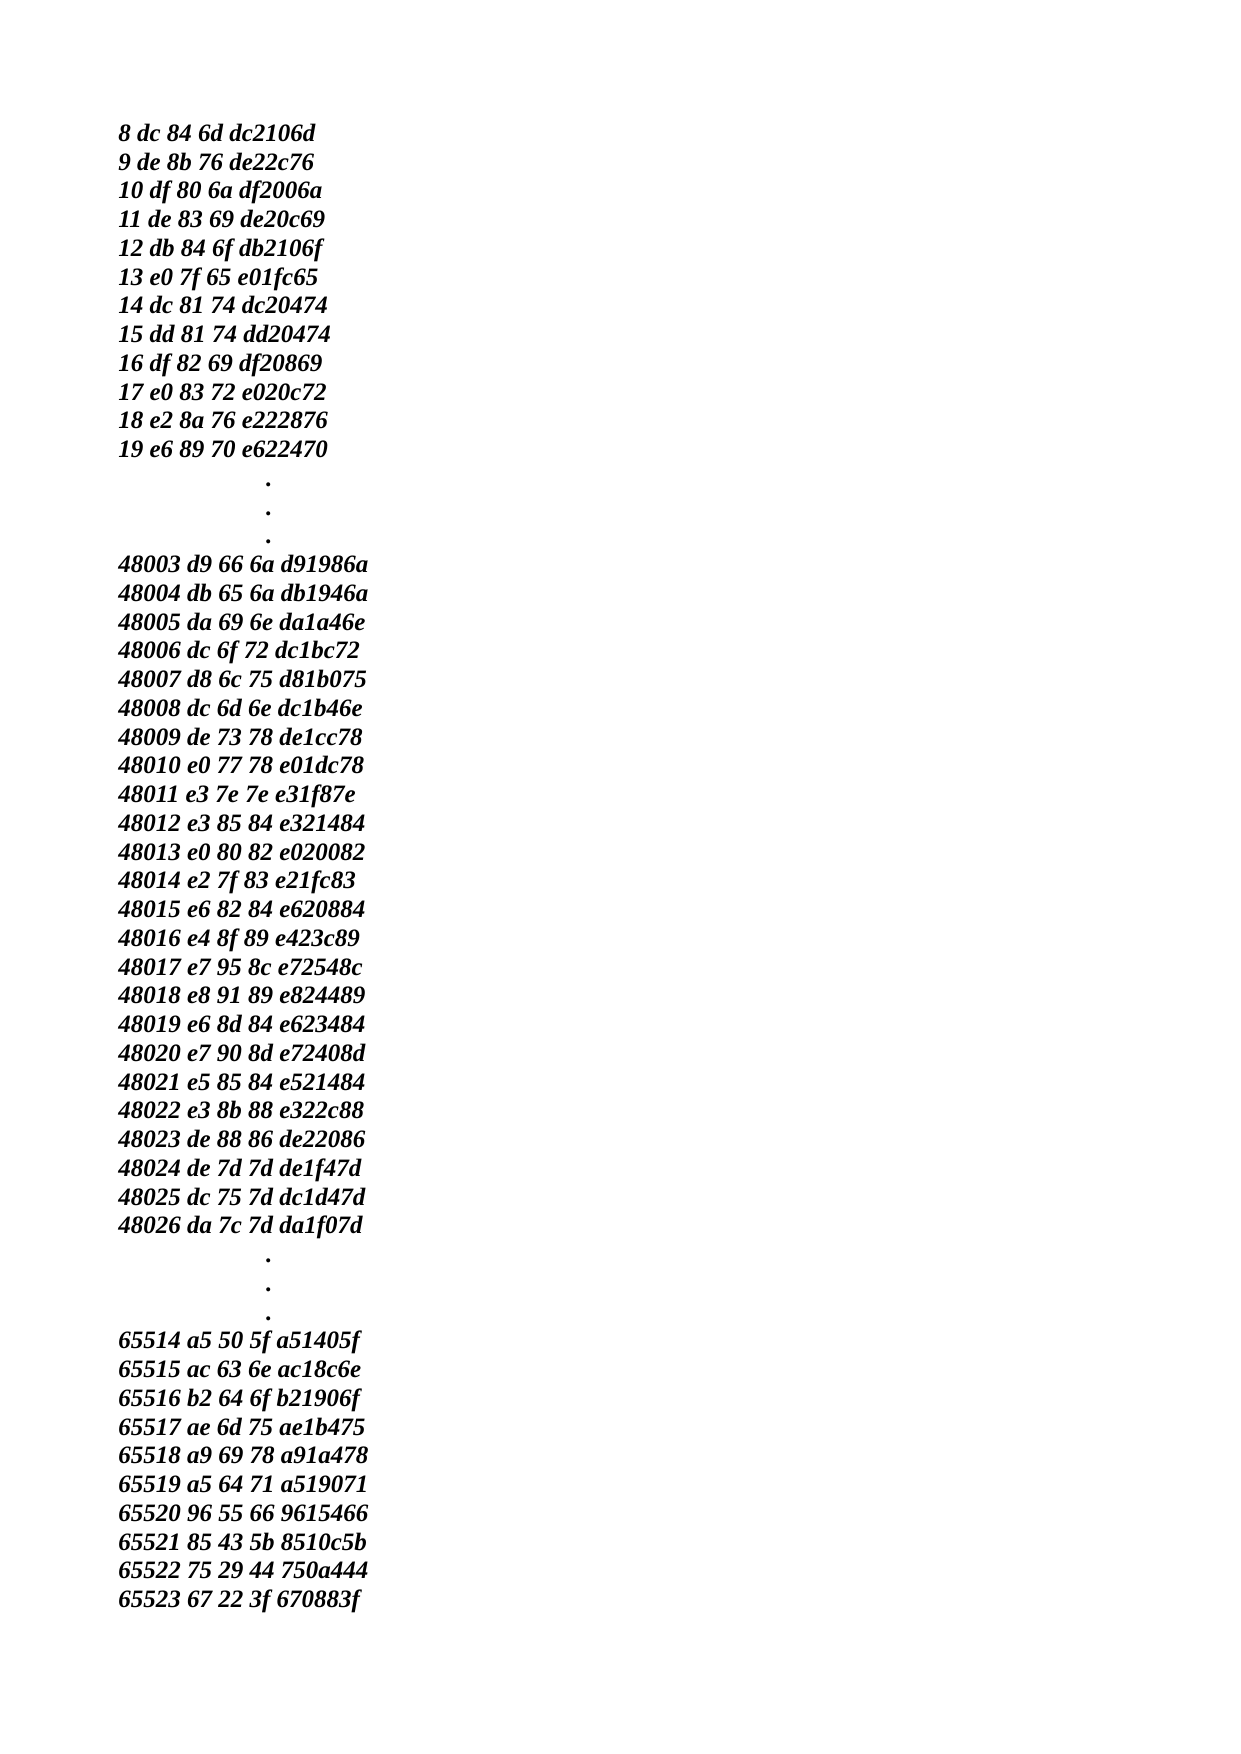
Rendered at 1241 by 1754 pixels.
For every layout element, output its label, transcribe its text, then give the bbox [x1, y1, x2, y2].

text 17 e0 83 72 e020c72 [118, 377, 1122, 406]
text 48008 dc 6d 6e dc1b46e [118, 693, 1122, 722]
text 15 dd 81 74 dd20474 [118, 319, 1122, 348]
text . [118, 1239, 1122, 1268]
text 48007 d8 6c 75 d81b075 [118, 664, 1122, 693]
text 48003 d9 66 6a d91986a [118, 549, 1122, 578]
text . [118, 1268, 1122, 1297]
text 48015 e6 82 84 e620884 [118, 894, 1122, 923]
text 48025 dc 75 7d dc1d47d [118, 1182, 1122, 1211]
text 65515 ac 63 6e ac18c6e [118, 1354, 1122, 1383]
text 12 db 84 6f db2106f [118, 233, 1122, 262]
text 48014 e2 7f 83 e21fc83 [118, 866, 1122, 894]
text 65523 67 22 3f 670883f [118, 1584, 1122, 1613]
text 65514 a5 50 5f a51405f [118, 1326, 1122, 1354]
text . [118, 492, 1122, 521]
text 65516 b2 64 6f b21906f [118, 1383, 1122, 1412]
text 48010 e0 77 78 e01dc78 [118, 751, 1122, 779]
text 65517 ae 6d 75 ae1b475 [118, 1412, 1122, 1441]
text 14 dc 81 74 dc20474 [118, 291, 1122, 319]
text 48020 e7 90 8d e72408d [118, 1038, 1122, 1067]
text 48009 de 73 78 de1cc78 [118, 722, 1122, 751]
text 18 e2 8a 76 e222876 [118, 406, 1122, 434]
text 48013 e0 80 82 e020082 [118, 837, 1122, 866]
text 48023 de 88 86 de22086 [118, 1124, 1122, 1153]
text 48016 e4 8f 89 e423c89 [118, 923, 1122, 952]
text 10 df 80 6a df2006a [118, 176, 1122, 204]
text . [118, 463, 1122, 492]
text 48006 dc 6f 72 dc1bc72 [118, 636, 1122, 664]
text 48026 da 7c 7d da1f07d [118, 1211, 1122, 1239]
text 48019 e6 8d 84 e623484 [118, 1009, 1122, 1038]
text 48018 e8 91 89 e824489 [118, 981, 1122, 1009]
text 48004 db 65 6a db1946a [118, 578, 1122, 607]
text 48024 de 7d 7d de1f47d [118, 1153, 1122, 1182]
text 65518 a9 69 78 a91a478 [118, 1441, 1122, 1469]
text 9 de 8b 76 de22c76 [118, 147, 1122, 176]
text 48022 e3 8b 88 e322c88 [118, 1096, 1122, 1124]
text 48005 da 69 6e da1a46e [118, 607, 1122, 636]
text 48011 e3 7e 7e e31f87e [118, 779, 1122, 808]
text 65521 85 43 5b 8510c5b [118, 1527, 1122, 1556]
text 48012 e3 85 84 e321484 [118, 808, 1122, 837]
text 48021 e5 85 84 e521484 [118, 1067, 1122, 1096]
text 19 e6 89 70 e622470 [118, 434, 1122, 463]
text 16 df 82 69 df20869 [118, 348, 1122, 377]
text 65522 75 29 44 750a444 [118, 1556, 1122, 1584]
text 48017 e7 95 8c e72548c [118, 952, 1122, 981]
text . [118, 521, 1122, 549]
text 8 dc 84 6d dc2106d [118, 118, 1122, 147]
text 65520 96 55 66 9615466 [118, 1498, 1122, 1527]
text 13 e0 7f 65 e01fc65 [118, 262, 1122, 291]
text 11 de 83 69 de20c69 [118, 204, 1122, 233]
text 65519 a5 64 71 a519071 [118, 1469, 1122, 1498]
text . [118, 1297, 1122, 1326]
